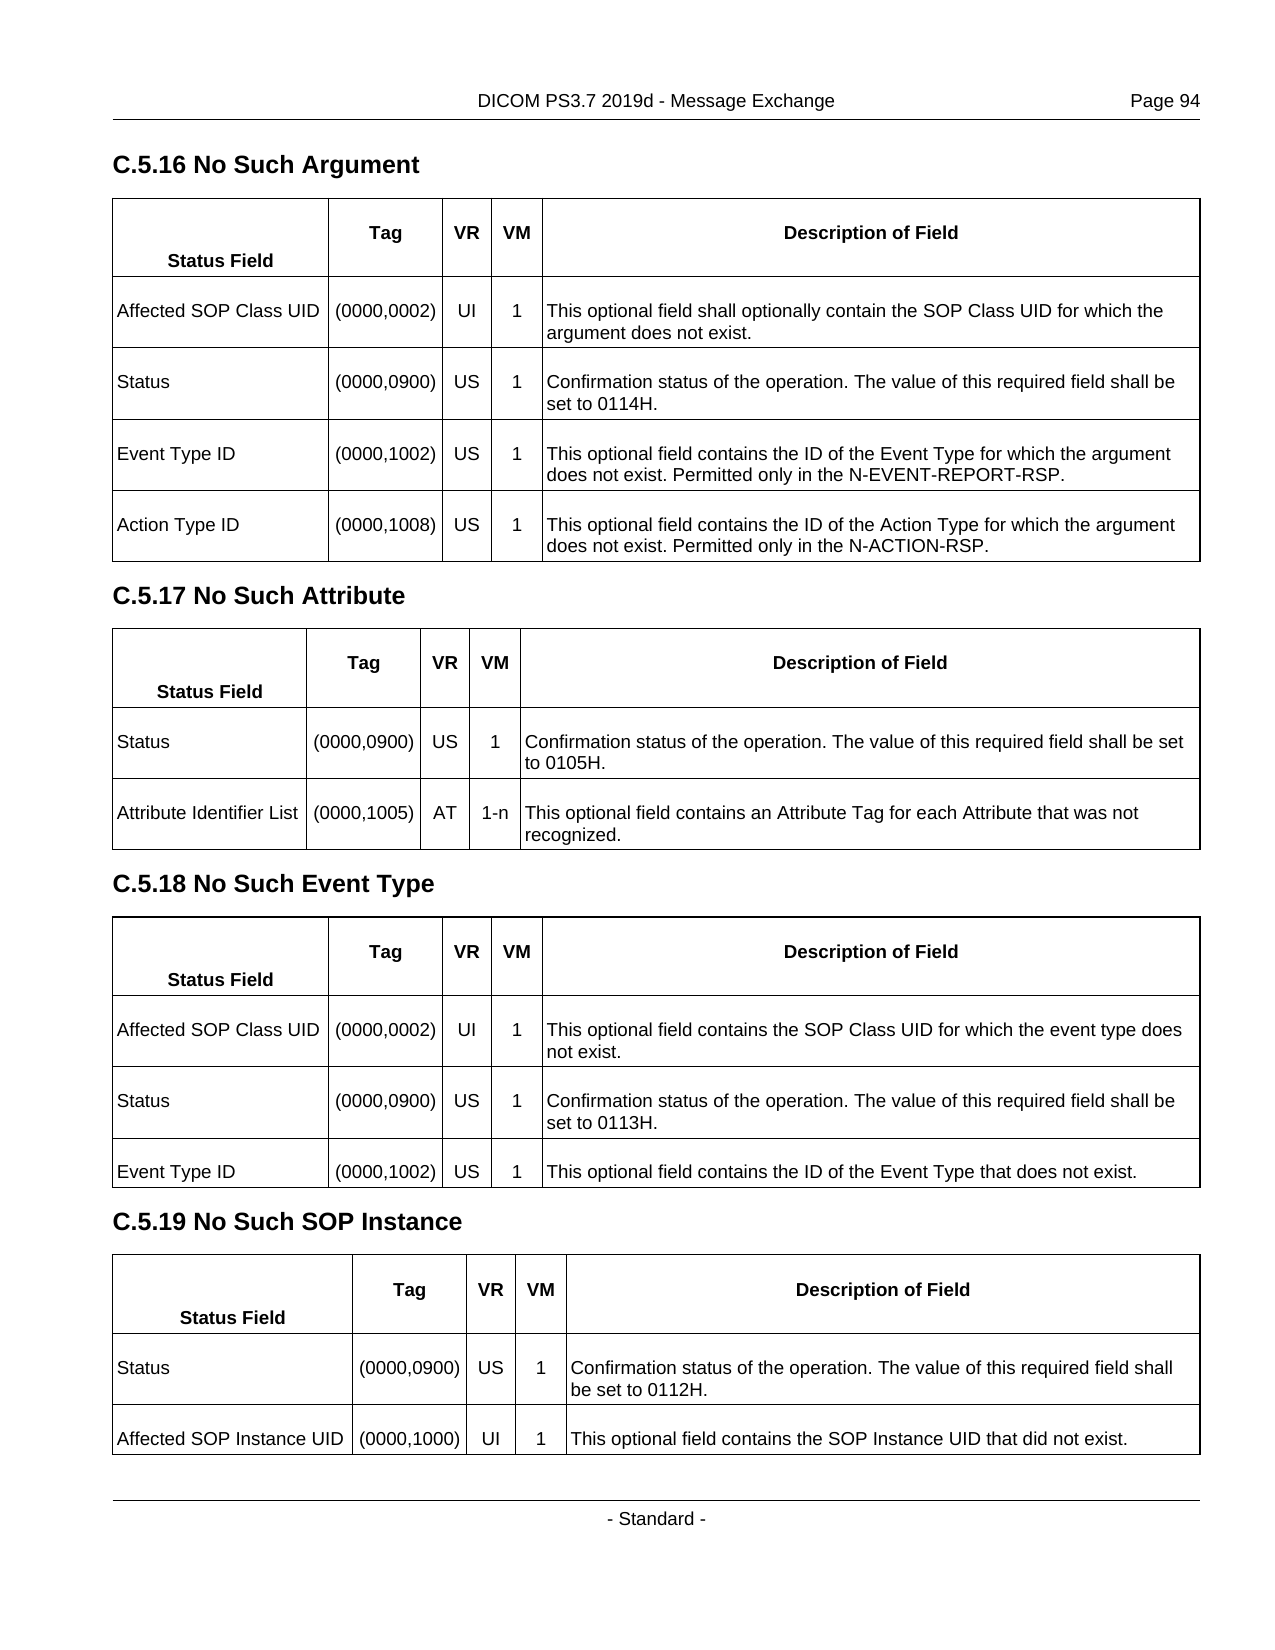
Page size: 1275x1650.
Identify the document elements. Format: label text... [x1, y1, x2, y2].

table_header Tag [329, 199, 442, 276]
table_cell (0000,0900) [329, 348, 442, 418]
table_cell This optional field shall optionally contain the SOP Class UID for which the argument does not exist. [543, 277, 1199, 347]
table_cell (0000,0002) [329, 996, 442, 1066]
table_cell (0000,1002) [329, 420, 442, 490]
table_header VM [492, 199, 542, 276]
table_cell Attribute Identifier List [113, 779, 306, 849]
table_cell UI [443, 996, 491, 1066]
table_cell (0000,1008) [329, 491, 442, 561]
table_cell US [443, 348, 491, 418]
table_cell US [443, 420, 491, 490]
table_cell This optional field contains an Attribute Tag for each Attribute that was not recognized. [521, 779, 1199, 849]
table_cell (0000,1005) [307, 779, 420, 849]
table_cell (0000,1000) [353, 1405, 466, 1454]
table_cell Status [113, 708, 306, 778]
table_cell 1 [492, 1139, 542, 1187]
table_cell 1 [516, 1334, 566, 1404]
table_cell This optional field contains the ID of the Event Type that does not exist. [543, 1139, 1199, 1187]
table_cell Affected SOP Class UID [113, 277, 328, 347]
table_cell US [421, 708, 469, 778]
table_cell Confirmation status of the operation. The value of this required field shall be set to 0105H. [521, 708, 1199, 778]
table_cell Confirmation status of the operation. The value of this required field shall be set to 0114H. [543, 348, 1199, 418]
table_cell Affected SOP Instance UID [113, 1405, 352, 1454]
table_cell 1 [470, 708, 520, 778]
table_cell Status [113, 1067, 328, 1137]
table_cell US [467, 1334, 515, 1404]
text C.5.16 No Such Argument [112, 150, 1200, 179]
table_header VR [467, 1255, 515, 1333]
table_header VM [470, 629, 520, 707]
table_header VR [421, 629, 469, 707]
table_header Tag [307, 629, 420, 707]
table_cell 1 [492, 277, 542, 347]
table_cell This optional field contains the ID of the Action Type for which the argument does not exist. Permitted only in the N-ACTION-RSP. [543, 491, 1199, 561]
table_cell (0000,1002) [329, 1139, 442, 1187]
table_header Description of Field [567, 1255, 1199, 1333]
table_header Status Field [113, 1255, 352, 1333]
table_cell (0000,0900) [329, 1067, 442, 1137]
text C.5.19 No Such SOP Instance [112, 1207, 1200, 1236]
table_cell UI [443, 277, 491, 347]
table_header VR [443, 918, 491, 995]
table_header Description of Field [543, 199, 1199, 276]
table_cell Status [113, 1334, 352, 1404]
text C.5.17 No Such Attribute [112, 581, 1200, 609]
table_header Description of Field [521, 629, 1199, 707]
text C.5.18 No Such Event Type [112, 869, 1200, 898]
table_cell 1 [516, 1405, 566, 1454]
table_header Status Field [113, 629, 306, 707]
table_header Description of Field [543, 918, 1199, 995]
table_cell US [443, 491, 491, 561]
table_cell Event Type ID [113, 1139, 328, 1187]
table_cell This optional field contains the ID of the Event Type for which the argument does not exist. Permitted only in the N-EVENT-REPORT-RSP. [543, 420, 1199, 490]
table_header VM [492, 918, 542, 995]
table_header Tag [329, 918, 442, 995]
table_cell This optional field contains the SOP Instance UID that did not exist. [567, 1405, 1199, 1454]
table_cell (0000,0002) [329, 277, 442, 347]
table_cell 1 [492, 491, 542, 561]
table_cell 1 [492, 420, 542, 490]
table_cell Confirmation status of the operation. The value of this required field shall be set to 0112H. [567, 1334, 1199, 1404]
table_header Tag [353, 1255, 466, 1333]
table_cell US [443, 1067, 491, 1137]
table_cell UI [467, 1405, 515, 1454]
table_cell AT [421, 779, 469, 849]
table_header VM [516, 1255, 566, 1333]
table_cell This optional field contains the SOP Class UID for which the event type does not exist. [543, 996, 1199, 1066]
table_cell 1-n [470, 779, 520, 849]
table_cell 1 [492, 1067, 542, 1137]
table_header VR [443, 199, 491, 276]
table_cell Action Type ID [113, 491, 328, 561]
table_cell Event Type ID [113, 420, 328, 490]
table_cell (0000,0900) [307, 708, 420, 778]
table_cell Affected SOP Class UID [113, 996, 328, 1066]
table_header Status Field [113, 918, 328, 995]
table_cell Confirmation status of the operation. The value of this required field shall be set to 0113H. [543, 1067, 1199, 1137]
table_cell 1 [492, 348, 542, 418]
table_cell US [443, 1139, 491, 1187]
table_header Status Field [113, 199, 328, 276]
table_cell 1 [492, 996, 542, 1066]
table_cell Status [113, 348, 328, 418]
table_cell (0000,0900) [353, 1334, 466, 1404]
